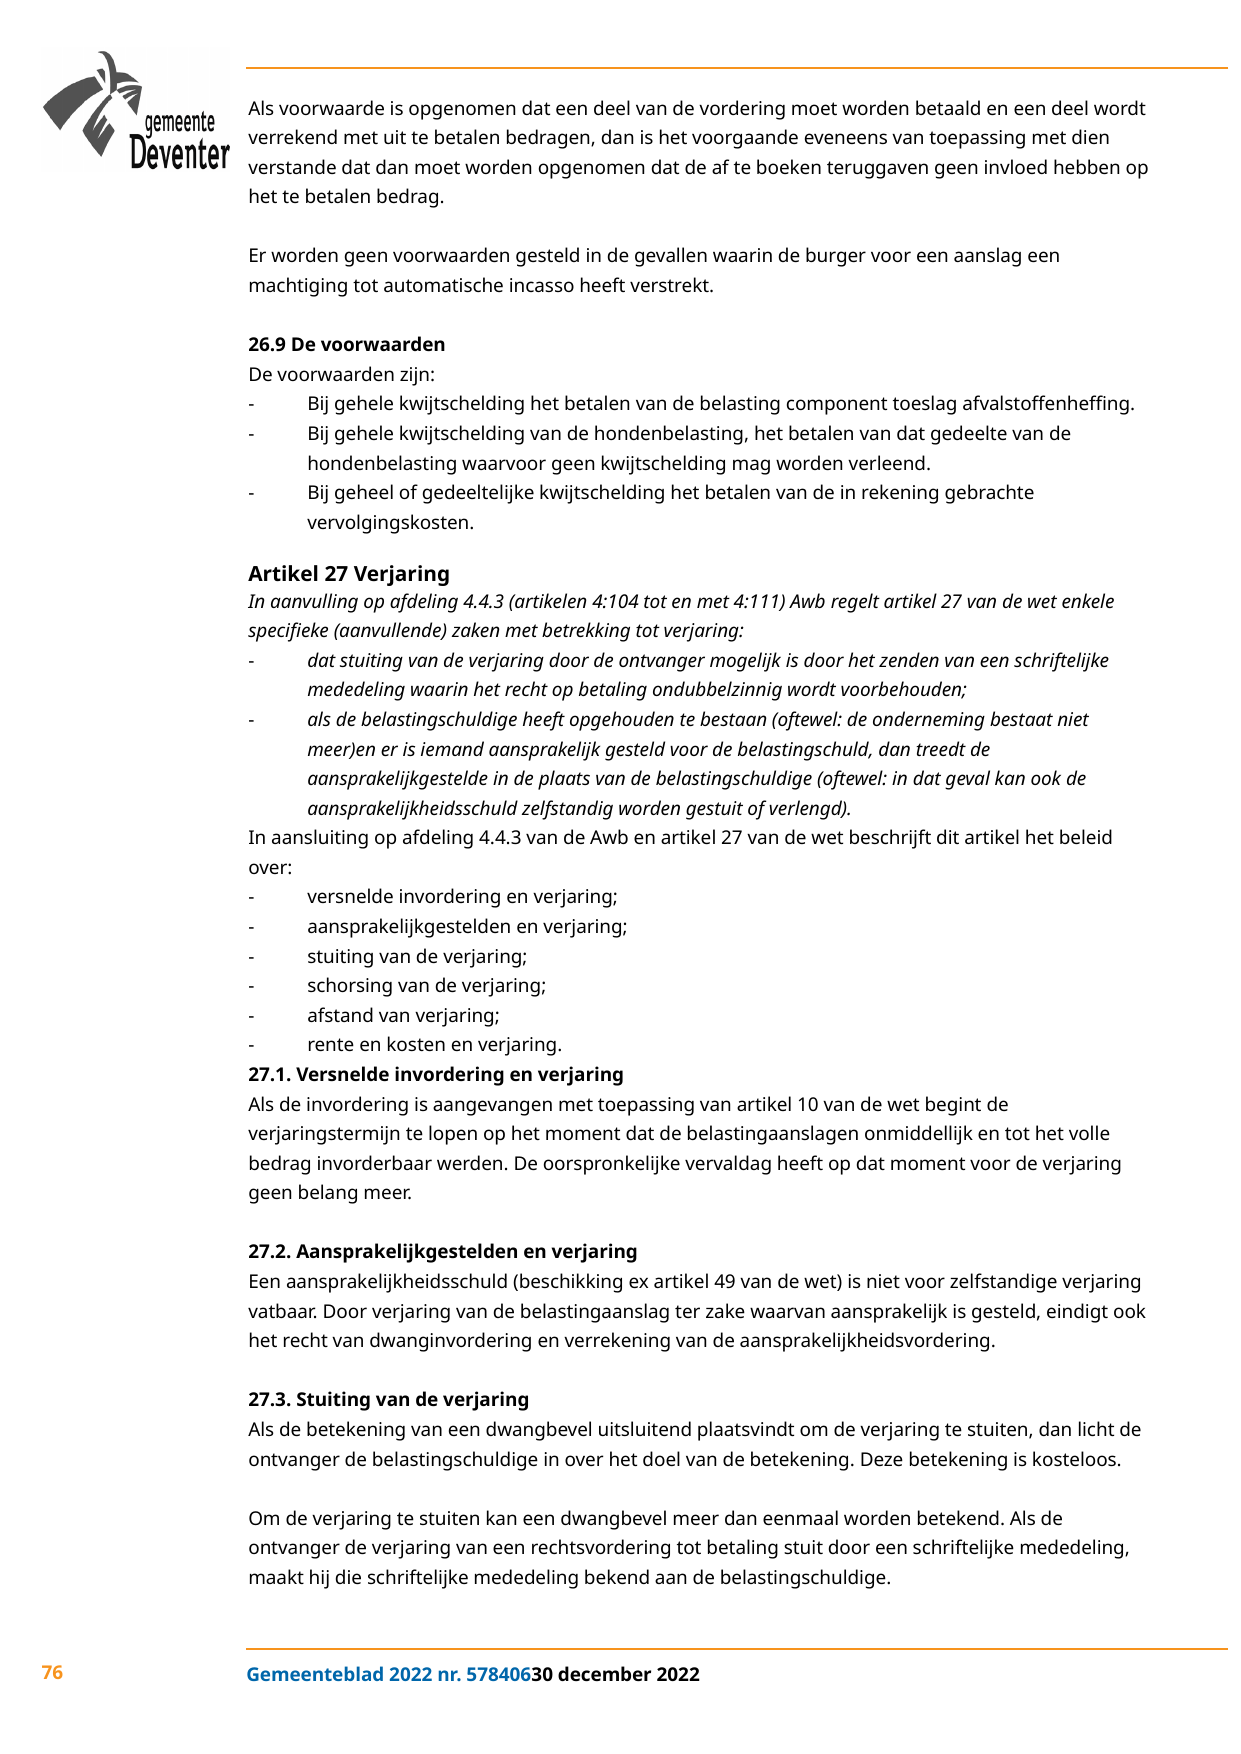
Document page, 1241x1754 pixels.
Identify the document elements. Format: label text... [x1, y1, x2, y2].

list rente en kosten en verjaring. [248, 1032, 1152, 1057]
picture [41, 47, 231, 172]
text In aansluiting op afdeling 4.4.3 van de Awb en artikel 27 van de wet beschrijft dit artikel het beleid over: [248, 824, 1152, 880]
text Als voorwaarde is opgenomen dat een deel van de vordering moet worden betaald en een deel wordt verrekend met uit te betalen bedragen, dan is het voorgaande eveneens van toepassing met dien verstande dat dan moet worden opgenomen dat de af te boeken teruggaven geen invloed hebben op het te betalen bedrag. [248, 95, 1152, 209]
list schorsing van de verjaring; [248, 972, 1152, 998]
text Als de betekening van een dwangbevel uitsluitend plaatsvindt om de verjaring te stuiten, dan licht de ontvanger de belastingschuldige in over het doel van de betekening. Deze betekening is kosteloos. [248, 1416, 1152, 1471]
list afstand van verjaring; [248, 1002, 1152, 1028]
text Een aansprakelijkheidsschuld (beschikking ex artikel 49 van de wet) is niet voor zelfstandige verjaring vatbaar. Door verjaring van de belastingaanslag ter zake waarvan aansprakelijk is gesteld, eindigt ook het recht van dwanginvordering en verrekening van de aansprakelijkheidsvordering. [248, 1268, 1152, 1353]
list dat stuiting van de verjaring door de ontvanger mogelijk is door het zenden van een schriftelijke mededeling waarin het recht op betaling ondubbelzinnig wordt voorbehouden; [248, 647, 1152, 702]
text Om de verjaring te stuiten kan een dwangbevel meer dan eenmaal worden betekend. Als de ontvanger de verjaring van een rechtsvordering tot betaling stuit door een schriftelijke mededeling, maakt hij die schriftelijke mededeling bekend aan de belastingschuldige. [248, 1505, 1152, 1590]
list stuiting van de verjaring; [248, 943, 1152, 968]
list Bij gehele kwijtschelding het betalen van de belasting component toeslag afvalstoffenheffing. [248, 391, 1152, 416]
text Als de invordering is aangevangen met toepassing van artikel 10 van de wet begint de verjaringstermijn te lopen op het moment dat de belastingaanslagen onmiddellijk en tot het volle bedrag invorderbaar werden. De oorspronkelijke vervaldag heeft op dat moment voor de verjaring geen belang meer. [248, 1091, 1152, 1205]
text Artikel 27 Verjaring [248, 559, 1152, 588]
list als de belastingschuldige heeft opgehouden te bestaan (oftewel: de onderneming bestaat niet meer)en er is iemand aansprakelijk gesteld voor de belastingschuld, dan treedt de aansprakelijkgestelde in de plaats van de belastingschuldige (oftewel: in dat geval kan ook de aansprakelijkheidsschuld zelfstandig worden gestuit of verlengd). [248, 706, 1152, 821]
text De voorwaarden zijn: [248, 361, 1152, 387]
list Bij gehele kwijtschelding van de hondenbelasting, het betalen van dat gedeelte van de hondenbelasting waarvoor geen kwijtschelding mag worden verleend. [248, 420, 1152, 476]
text 26.9 De voorwaarden [248, 331, 1152, 357]
text In aanvulling op afdeling 4.4.3 (artikelen 4:104 tot en met 4:111) Awb regelt artikel 27 van de wet enkele specifieke (aanvullende) zaken met betrekking tot verjaring: [248, 588, 1152, 643]
list Bij geheel of gedeeltelijke kwijtschelding het betalen van de in rekening gebrachte vervolgingskosten. [248, 479, 1152, 535]
text Er worden geen voorwaarden gesteld in de gevallen waarin de burger voor een aanslag een machtiging tot automatische incasso heeft verstrekt. [248, 243, 1152, 298]
text 27.2. Aansprakelijkgestelden en verjaring [248, 1239, 1152, 1264]
list aansprakelijkgestelden en verjaring; [248, 913, 1152, 939]
list versnelde invordering en verjaring; [248, 884, 1152, 909]
text 27.3. Stuiting van de verjaring [248, 1387, 1152, 1412]
text 27.1. Versnelde invordering en verjaring [248, 1061, 1152, 1087]
